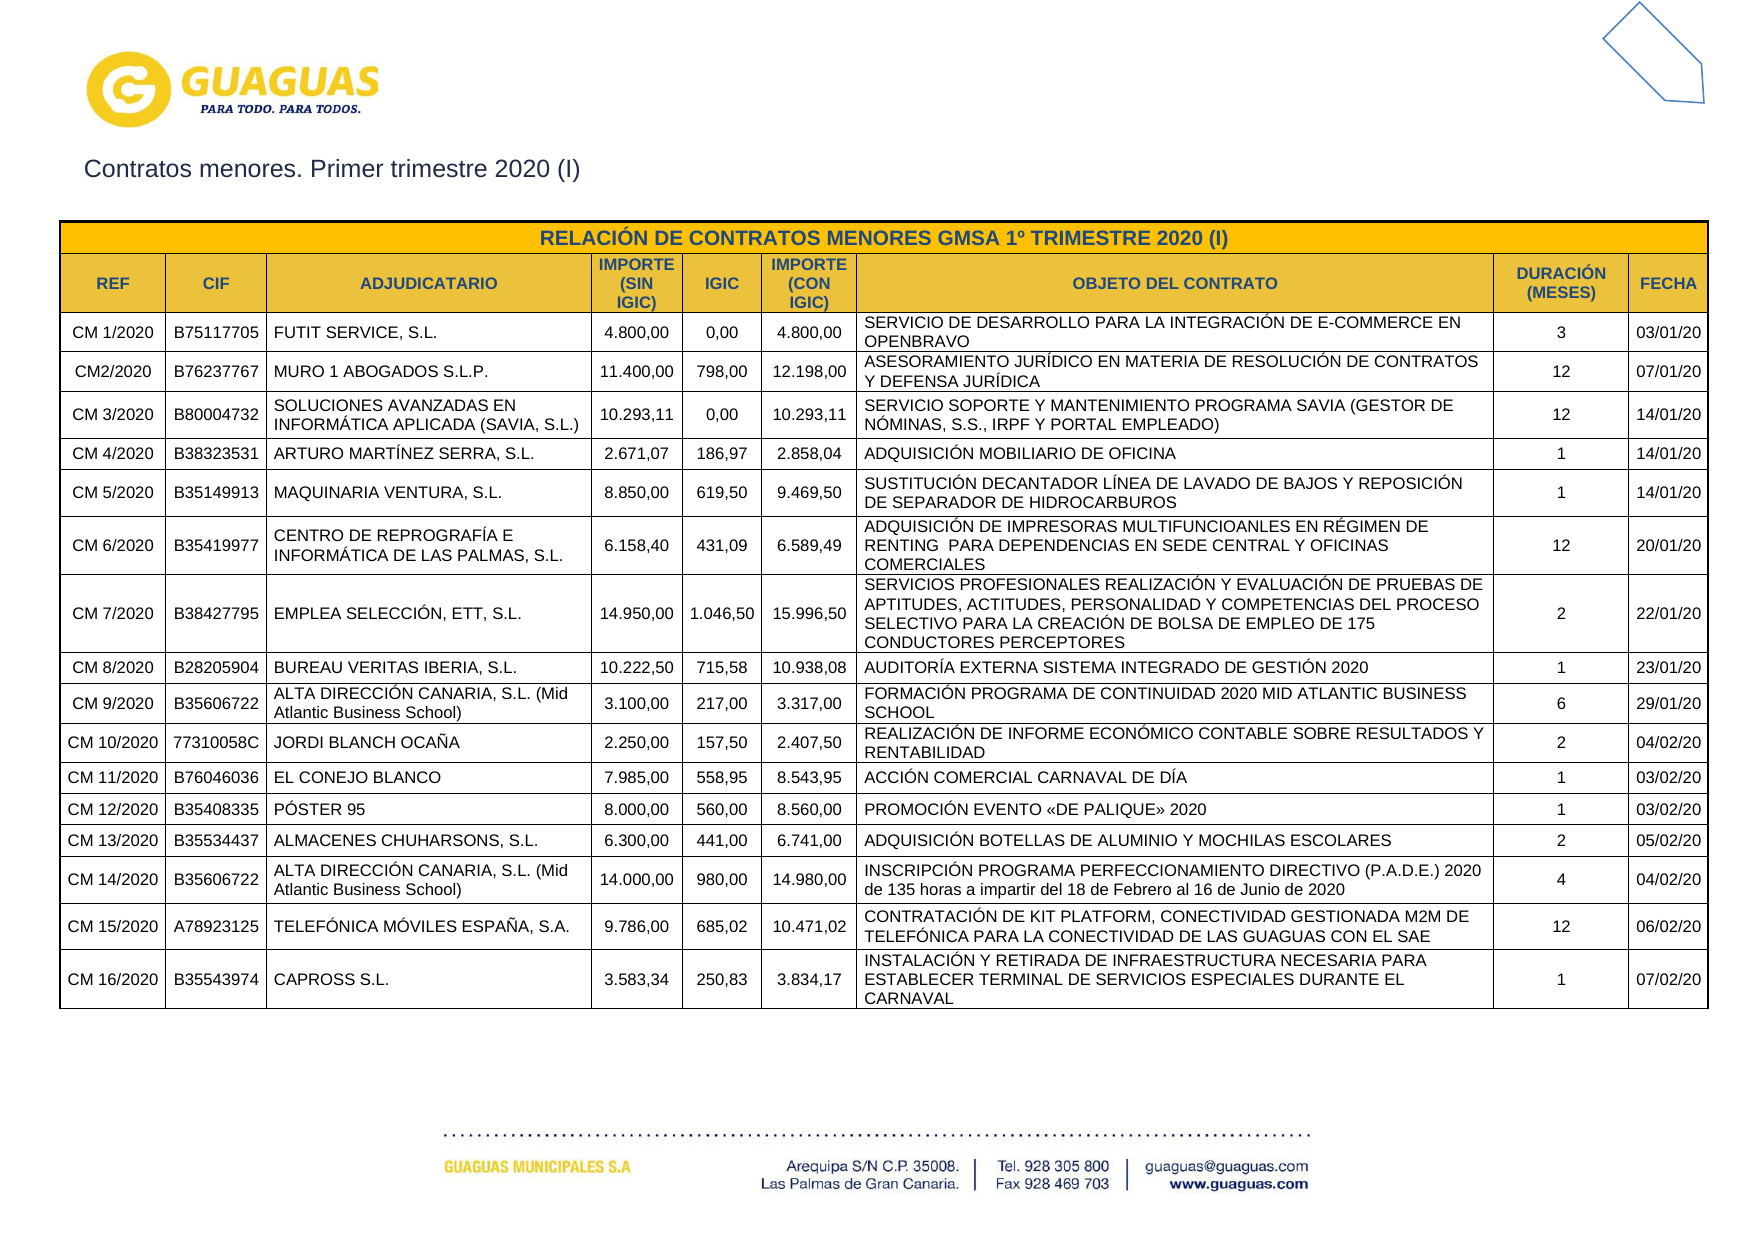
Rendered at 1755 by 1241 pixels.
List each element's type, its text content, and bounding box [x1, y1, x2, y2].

picture [86, 51, 378, 128]
table_cell 05/02/20 [1629, 825, 1707, 856]
table_cell 2.858,04 [762, 439, 856, 469]
table_cell 14.000,00 [592, 857, 682, 902]
table_cell CM 12/2020 [61, 794, 165, 824]
table_cell 2 [1494, 724, 1628, 762]
picture [443, 1134, 1311, 1194]
table_cell 22/01/20 [1629, 575, 1707, 652]
table_cell 1 [1494, 653, 1628, 683]
table_cell IMPORTE (SIN IGIC) [592, 254, 682, 312]
table_cell CIF [166, 254, 266, 312]
table_cell 12 [1494, 517, 1628, 574]
table_cell SERVICIO DE DESARROLLO PARA LA INTEGRACIÓN DE E-COMMERCE EN OPENBRAVO [857, 313, 1493, 351]
table_cell SUSTITUCIÓN DECANTADOR LÍNEA DE LAVADO DE BAJOS Y REPOSICIÓN DE SEPARADOR DE HIDROCARBUROS [857, 470, 1493, 516]
table_cell 10.293,11 [762, 392, 856, 437]
table_cell 10.222,50 [592, 653, 682, 683]
table_cell CAPROSS S.L. [267, 950, 591, 1008]
table_cell EMPLEA SELECCIÓN, ETT, S.L. [267, 575, 591, 652]
table_cell FECHA [1629, 254, 1707, 312]
table_cell INSCRIPCIÓN PROGRAMA PERFECCIONAMIENTO DIRECTIVO (P.A.D.E.) 2020 de 135 horas a impartir del 18 de Febrero al 16 de Junio de 2020 [857, 857, 1493, 902]
table_cell 11.400,00 [592, 352, 682, 391]
table_cell 6.741,00 [762, 825, 856, 856]
table_cell 619,50 [683, 470, 761, 516]
table_cell CM 6/2020 [61, 517, 165, 574]
table_cell 6.158,40 [592, 517, 682, 574]
table_cell ALMACENES CHUHARSONS, S.L. [267, 825, 591, 856]
table_cell 3.583,34 [592, 950, 682, 1008]
table_cell 157,50 [683, 724, 761, 762]
table_cell 1 [1494, 470, 1628, 516]
table_cell 1 [1494, 950, 1628, 1008]
table_cell ADQUISICIÓN BOTELLAS DE ALUMINIO Y MOCHILAS ESCOLARES [857, 825, 1493, 856]
table_cell 03/01/20 [1629, 313, 1707, 351]
table_cell B35419977 [166, 517, 266, 574]
table_cell 9.786,00 [592, 904, 682, 949]
table_cell A78923125 [166, 904, 266, 949]
table_cell 560,00 [683, 794, 761, 824]
table_cell 14/01/20 [1629, 392, 1707, 437]
table_cell 3.100,00 [592, 684, 682, 722]
table_cell 8.543,95 [762, 763, 856, 793]
table_cell CM 14/2020 [61, 857, 165, 902]
table_cell CM 15/2020 [61, 904, 165, 949]
table_cell 14/01/20 [1629, 470, 1707, 516]
table_cell FORMACIÓN PROGRAMA DE CONTINUIDAD 2020 MID ATLANTIC BUSINESS SCHOOL [857, 684, 1493, 722]
table_cell FUTIT SERVICE, S.L. [267, 313, 591, 351]
table_cell 12 [1494, 904, 1628, 949]
table_cell SERVICIO SOPORTE Y MANTENIMIENTO PROGRAMA SAVIA (GESTOR DE NÓMINAS, S.S., IRPF Y PORTAL EMPLEADO) [857, 392, 1493, 437]
table_cell 07/01/20 [1629, 352, 1707, 391]
table_cell REF [61, 254, 165, 312]
table_cell 04/02/20 [1629, 724, 1707, 762]
table_cell SOLUCIONES AVANZADAS EN INFORMÁTICA APLICADA (SAVIA, S.L.) [267, 392, 591, 437]
table_cell 8.000,00 [592, 794, 682, 824]
table_cell B35408335 [166, 794, 266, 824]
table_cell B76046036 [166, 763, 266, 793]
table_cell BUREAU VERITAS IBERIA, S.L. [267, 653, 591, 683]
table_cell IGIC [683, 254, 761, 312]
table_cell 980,00 [683, 857, 761, 902]
table_cell ARTURO MARTÍNEZ SERRA, S.L. [267, 439, 591, 469]
table_cell INSTALACIÓN Y RETIRADA DE INFRAESTRUCTURA NECESARIA PARA ESTABLECER TERMINAL DE SERVICIOS ESPECIALES DURANTE EL CARNAVAL [857, 950, 1493, 1008]
table_cell 20/01/20 [1629, 517, 1707, 574]
table_cell OBJETO DEL CONTRATO [857, 254, 1493, 312]
text Contratos menores. Primer trimestre 2020 (I) [84, 154, 1694, 183]
table_cell B28205904 [166, 653, 266, 683]
table_cell 2 [1494, 825, 1628, 856]
table_cell MURO 1 ABOGADOS S.L.P. [267, 352, 591, 391]
table_cell 6.300,00 [592, 825, 682, 856]
table_cell 1 [1494, 439, 1628, 469]
table_cell 186,97 [683, 439, 761, 469]
table_cell 03/02/20 [1629, 763, 1707, 793]
table_cell 3.834,17 [762, 950, 856, 1008]
table_cell 0,00 [683, 313, 761, 351]
table_cell CM 4/2020 [61, 439, 165, 469]
table_cell CM 7/2020 [61, 575, 165, 652]
table_cell 441,00 [683, 825, 761, 856]
table_cell SERVICIOS PROFESIONALES REALIZACIÓN Y EVALUACIÓN DE PRUEBAS DE APTITUDES, ACTITUDES, PERSONALIDAD Y COMPETENCIAS DEL PROCESO SELECTIVO PARA LA CREACIÓN DE BOLSA DE EMPLEO DE 175 CONDUCTORES PERCEPTORES [857, 575, 1493, 652]
table_cell ASESORAMIENTO JURÍDICO EN MATERIA DE RESOLUCIÓN DE CONTRATOS Y DEFENSA JURÍDICA [857, 352, 1493, 391]
table_header RELACIÓN DE CONTRATOS MENORES GMSA 1º TRIMESTRE 2020 (I) [61, 223, 1707, 253]
table_cell 685,02 [683, 904, 761, 949]
table_cell 2.250,00 [592, 724, 682, 762]
table_cell MAQUINARIA VENTURA, S.L. [267, 470, 591, 516]
table_cell 6.589,49 [762, 517, 856, 574]
table_cell CM 13/2020 [61, 825, 165, 856]
table_cell CM 1/2020 [61, 313, 165, 351]
table_cell 03/02/20 [1629, 794, 1707, 824]
table_cell CM 8/2020 [61, 653, 165, 683]
table_cell 23/01/20 [1629, 653, 1707, 683]
table_cell 8.560,00 [762, 794, 856, 824]
table_cell 4.800,00 [592, 313, 682, 351]
table_cell EL CONEJO BLANCO [267, 763, 591, 793]
table_cell CM 10/2020 [61, 724, 165, 762]
table_cell 14.950,00 [592, 575, 682, 652]
table_cell IMPORTE (CON IGIC) [762, 254, 856, 312]
table_cell B76237767 [166, 352, 266, 391]
table_cell 250,83 [683, 950, 761, 1008]
table_cell ADJUDICATARIO [267, 254, 591, 312]
table_cell 4.800,00 [762, 313, 856, 351]
table_cell DURACIÓN (MESES) [1494, 254, 1628, 312]
table_cell B75117705 [166, 313, 266, 351]
table_cell ALTA DIRECCIÓN CANARIA, S.L. (Mid Atlantic Business School) [267, 857, 591, 902]
table_cell 431,09 [683, 517, 761, 574]
table_cell 6 [1494, 684, 1628, 722]
table_cell 715,58 [683, 653, 761, 683]
table_cell 2 [1494, 575, 1628, 652]
table_cell ADQUISICIÓN MOBILIARIO DE OFICINA [857, 439, 1493, 469]
table_cell CM 9/2020 [61, 684, 165, 722]
table_cell 12 [1494, 352, 1628, 391]
table_cell 1 [1494, 794, 1628, 824]
table_cell CENTRO DE REPROGRAFÍA E INFORMÁTICA DE LAS PALMAS, S.L. [267, 517, 591, 574]
table_cell JORDI BLANCH OCAÑA [267, 724, 591, 762]
table_cell B35543974 [166, 950, 266, 1008]
table_cell REALIZACIÓN DE INFORME ECONÓMICO CONTABLE SOBRE RESULTADOS Y RENTABILIDAD [857, 724, 1493, 762]
table_cell 10.938,08 [762, 653, 856, 683]
table_cell B35149913 [166, 470, 266, 516]
table_cell 3.317,00 [762, 684, 856, 722]
table_cell 3 [1494, 313, 1628, 351]
table_cell 1 [1494, 763, 1628, 793]
table_cell 14/01/20 [1629, 439, 1707, 469]
table_cell CM 3/2020 [61, 392, 165, 437]
table_cell 04/02/20 [1629, 857, 1707, 902]
table_cell 14.980,00 [762, 857, 856, 902]
table_cell TELEFÓNICA MÓVILES ESPAÑA, S.A. [267, 904, 591, 949]
table_cell 0,00 [683, 392, 761, 437]
table_cell 798,00 [683, 352, 761, 391]
table_cell 7.985,00 [592, 763, 682, 793]
table_cell ALTA DIRECCIÓN CANARIA, S.L. (Mid Atlantic Business School) [267, 684, 591, 722]
table_cell 8.850,00 [592, 470, 682, 516]
table_cell B38427795 [166, 575, 266, 652]
table_cell CM 5/2020 [61, 470, 165, 516]
table_cell 06/02/20 [1629, 904, 1707, 949]
table_cell ADQUISICIÓN DE IMPRESORAS MULTIFUNCIOANLES EN RÉGIMEN DE RENTING PARA DEPENDENCIAS EN SEDE CENTRAL Y OFICINAS COMERCIALES [857, 517, 1493, 574]
table_cell CONTRATACIÓN DE KIT PLATFORM, CONECTIVIDAD GESTIONADA M2M DE TELEFÓNICA PARA LA CONECTIVIDAD DE LAS GUAGUAS CON EL SAE [857, 904, 1493, 949]
table_cell 2.671,07 [592, 439, 682, 469]
table_cell 1.046,50 [683, 575, 761, 652]
table_cell 558,95 [683, 763, 761, 793]
table_cell B80004732 [166, 392, 266, 437]
table_cell 217,00 [683, 684, 761, 722]
table_cell ACCIÓN COMERCIAL CARNAVAL DE DÍA [857, 763, 1493, 793]
table_cell 2.407,50 [762, 724, 856, 762]
table_cell 9.469,50 [762, 470, 856, 516]
table_cell PROMOCIÓN EVENTO «DE PALIQUE» 2020 [857, 794, 1493, 824]
table_cell 29/01/20 [1629, 684, 1707, 722]
table_cell B38323531 [166, 439, 266, 469]
table_cell 4 [1494, 857, 1628, 902]
table_cell PÓSTER 95 [267, 794, 591, 824]
table_cell 12.198,00 [762, 352, 856, 391]
table_cell 10.293,11 [592, 392, 682, 437]
table_cell CM 11/2020 [61, 763, 165, 793]
table_cell CM 16/2020 [61, 950, 165, 1008]
table_cell B35606722 [166, 684, 266, 722]
table_cell B35606722 [166, 857, 266, 902]
table_cell B35534437 [166, 825, 266, 856]
table_cell 12 [1494, 392, 1628, 437]
table_cell 15.996,50 [762, 575, 856, 652]
table_cell 07/02/20 [1629, 950, 1707, 1008]
table_cell 77310058C [166, 724, 266, 762]
table_cell AUDITORÍA EXTERNA SISTEMA INTEGRADO DE GESTIÓN 2020 [857, 653, 1493, 683]
table_cell 10.471,02 [762, 904, 856, 949]
table_cell CM2/2020 [61, 352, 165, 391]
